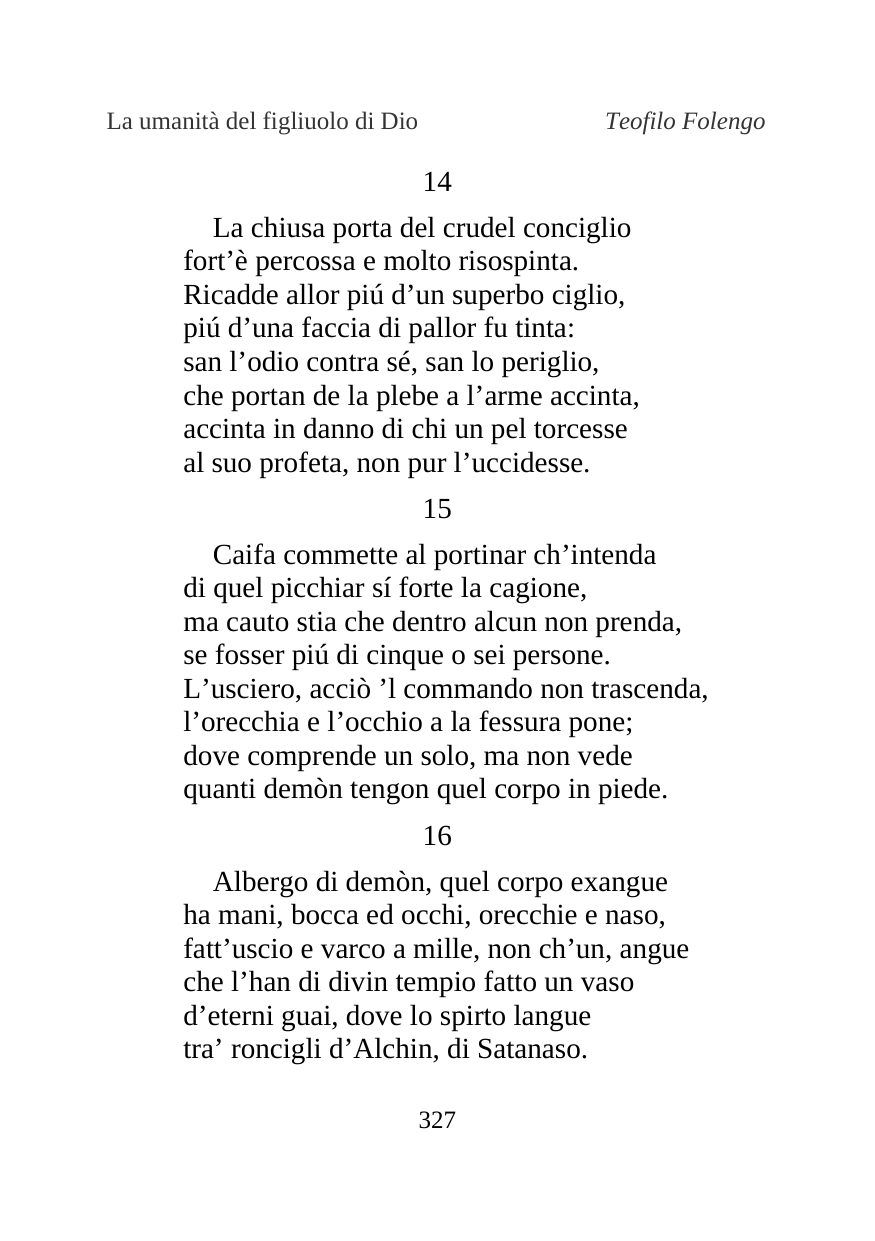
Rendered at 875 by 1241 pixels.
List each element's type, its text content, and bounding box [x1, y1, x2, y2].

text 15 [106, 491, 768, 524]
text Albergo di demòn, quel corpo exangue ha mani, bocca ed occhi, orecchie e naso, fatt’uscio e varco a mille, non ch’un, angue che l’han di divin tempio fatto un vaso d’eterni guai, dove lo spirto langue tra’ roncigli d’Alchin, di Satanaso. [183, 864, 768, 1065]
text 16 [106, 818, 768, 851]
text Caifa commette al portinar ch’intenda di quel picchiar sí forte la cagione, ma cauto stia che dentro alcun non prenda, se fosser piú di cinque o sei persone. L’usciero, acciò ’l commando non trascenda, l’orecchia e l’occhio a la fessura pone; dove comprende un solo, ma non vede quanti demòn tengon quel corpo in piede. [183, 537, 768, 805]
text 14 [106, 164, 768, 197]
text La chiusa porta del crudel conciglio fort’è percossa e molto risospinta. Ricadde allor piú d’un superbo ciglio, piú d’una faccia di pallor fu tinta: san l’odio contra sé, san lo periglio, che portan de la plebe a l’arme accinta, accinta in danno di chi un pel torcesse al suo profeta, non pur l’uccidesse. [183, 210, 768, 478]
